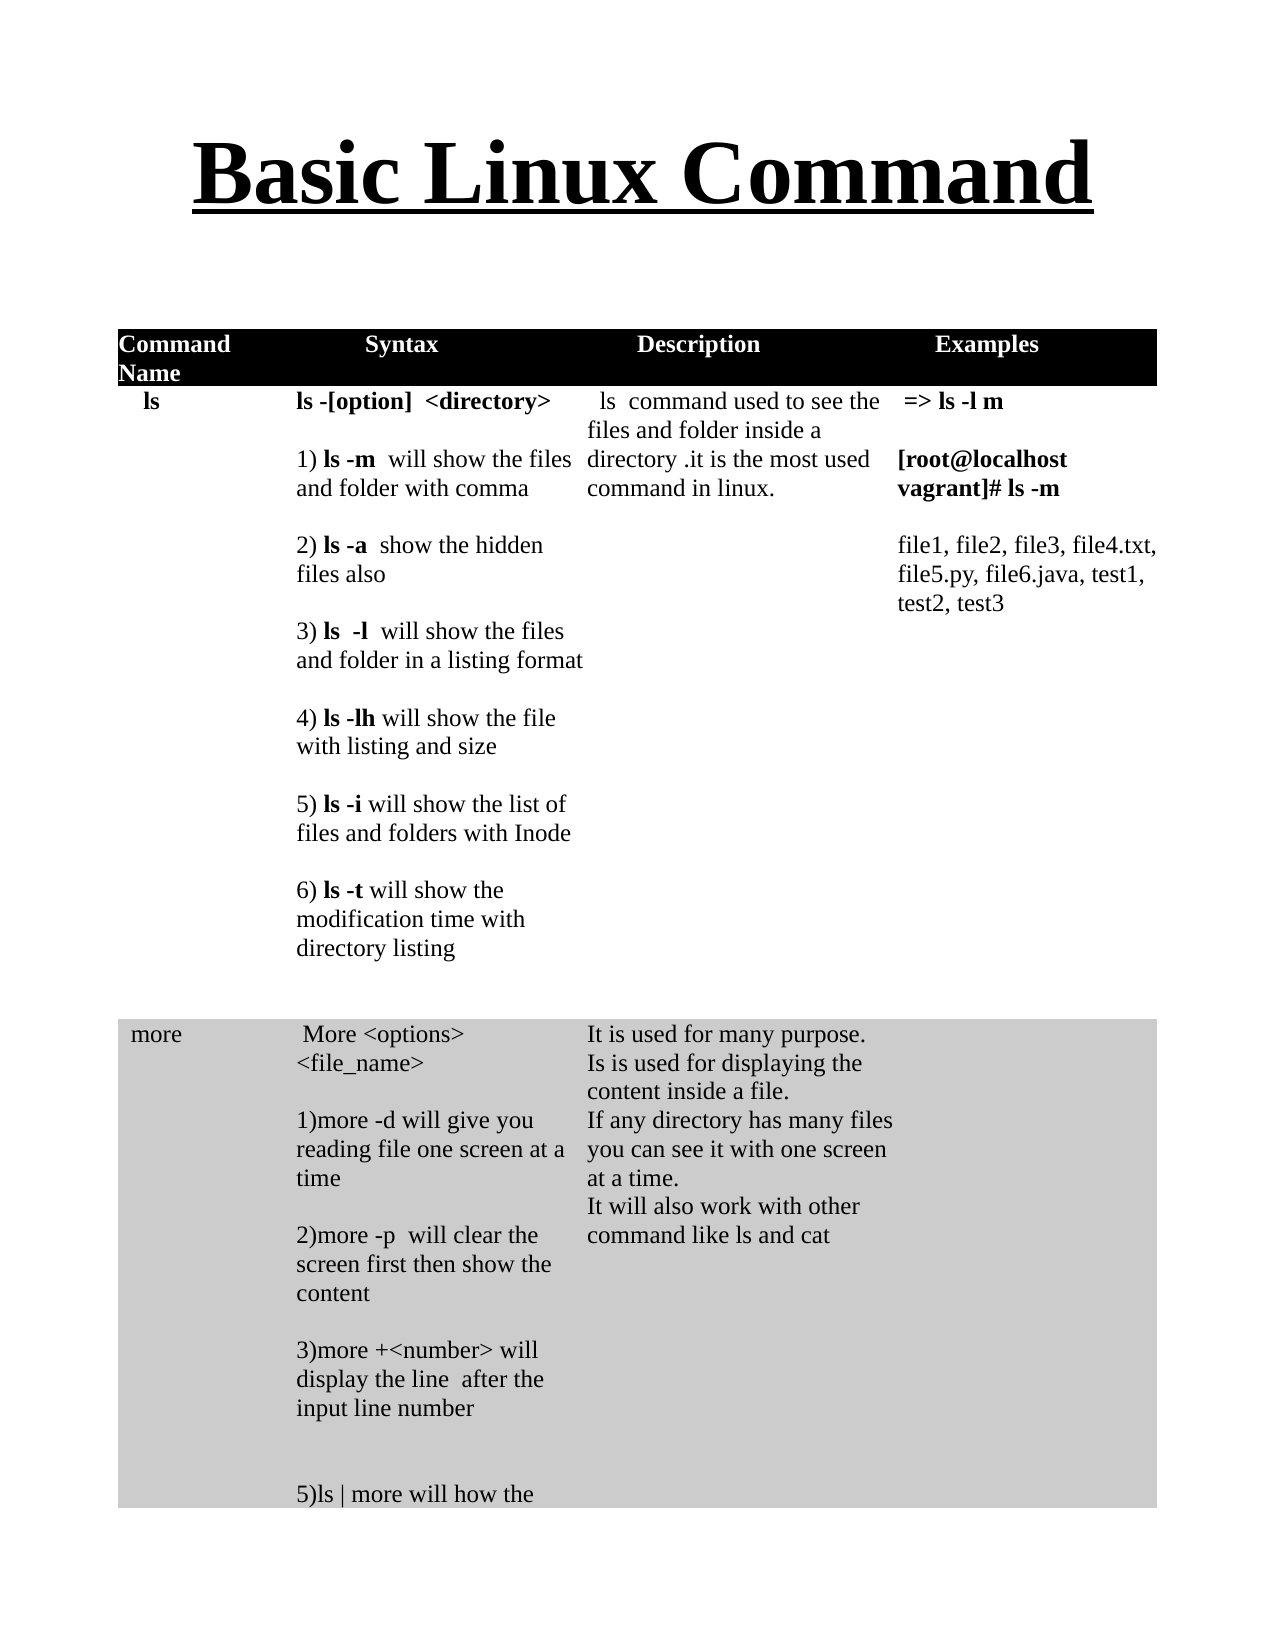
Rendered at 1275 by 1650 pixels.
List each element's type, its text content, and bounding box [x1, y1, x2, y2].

table_cell more [118, 1019, 296, 1508]
table_cell More <options> <file_name> 1)more -d will give you reading file one screen at a time 2)more -p will clear the screen first then show the content 3)more +<number> will display the line after the input line number 5)ls | more will how the [296, 1019, 587, 1508]
table_cell ls command used to see the files and folder inside a directory .it is the most used command in linux. [587, 386, 897, 1019]
table_cell ls [118, 386, 296, 1019]
table_cell [897, 1019, 1157, 1508]
table_header Examples [897, 329, 1157, 386]
table_header Syntax [296, 329, 587, 386]
table_cell ls -[option] <directory> 1) ls -m will show the files and folder with comma 2) ls -a show the hidden files also 3) ls -l will show the files and folder in a listing format 4) ls -lh will show the file with listing and size 5) ls -i will show the list of files and folders with Inode 6) ls -t will show the modification time with directory listing [296, 386, 587, 1019]
table_header Description [587, 329, 897, 386]
table_header Command Name [118, 329, 296, 386]
text Basic Linux Command [118, 118, 1157, 223]
table_cell => ls -l m [root@localhost vagrant]# ls -m file1, file2, file3, file4.txt, file5.py, file6.java, test1, test2, test3 [897, 386, 1157, 1019]
table_cell It is used for many purpose. Is is used for displaying the content inside a file. If any directory has many files you can see it with one screen at a time. It will also work with other command like ls and cat [587, 1019, 897, 1508]
